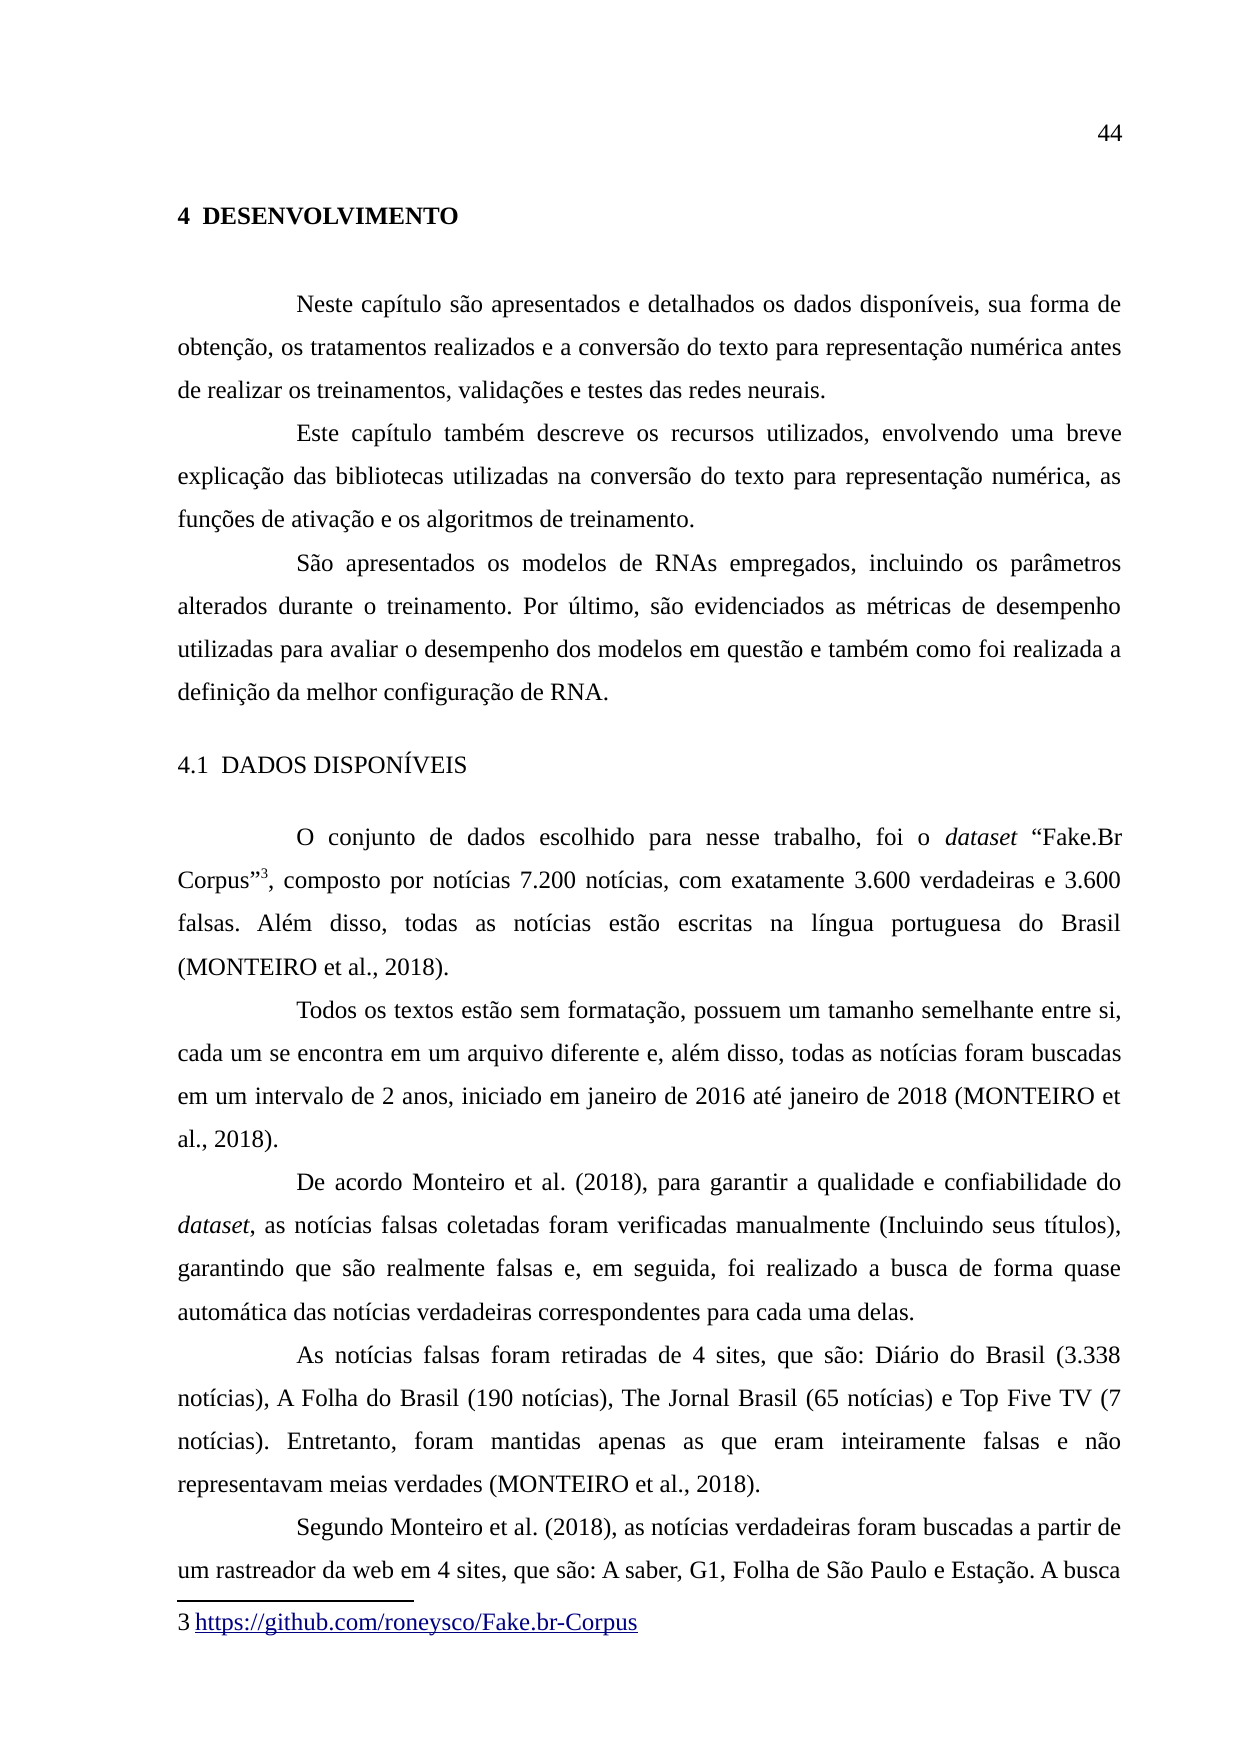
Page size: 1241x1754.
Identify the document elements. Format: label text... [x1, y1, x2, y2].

subtitle DADOS DISPONÍVEIS [177, 750, 1122, 778]
text Todos os textos estão sem formatação, possuem um tamanho semelhante entre si, cada um se encontra em um arquivo diferente e, além disso, todas as notícias foram buscadas em um intervalo de 2 anos, iniciado em janeiro de 2016 até janeiro de 2018 (MONTEIRO et al., 2018). [177, 995, 1122, 1153]
text De acordo Monteiro et al. (2018), para garantir a qualidade e confiabilidade do dataset, as notícias falsas coletadas foram verificadas manualmente (Incluindo seus títulos), garantindo que são realmente falsas e, em seguida, foi realizado a busca de forma quase automática das notícias verdadeiras correspondentes para cada uma delas. [177, 1167, 1122, 1325]
text Neste capítulo são apresentados e detalhados os dados disponíveis, sua forma de obtenção, os tratamentos realizados e a conversão do texto para representação numérica antes de realizar os treinamentos, validações e testes das redes neurais. [177, 289, 1122, 404]
text São apresentados os modelos de RNAs empregados, incluindo os parâmetros alterados durante o treinamento. Por último, são evidenciados as métricas de desempenho utilizadas para avaliar o desempenho dos modelos em questão e também como foi realizada a definição da melhor configuração de RNA. [177, 548, 1122, 706]
text https://github.com/roneysco/Fake.br-Corpus [177, 1607, 1122, 1636]
text As notícias falsas foram retiradas de 4 sites, que são: Diário do Brasil (3.338 notícias), A Folha do Brasil (190 notícias), The Jornal Brasil (65 notícias) e Top Five TV (7 notícias). Entretanto, foram mantidas apenas as que eram inteiramente falsas e não representavam meias verdades (MONTEIRO et al., 2018). [177, 1340, 1122, 1498]
subtitle DESENVOLVIMENTO [177, 201, 1122, 230]
text Este capítulo também descreve os recursos utilizados, envolvendo uma breve explicação das bibliotecas utilizadas na conversão do texto para representação numérica, as funções de ativação e os algoritmos de treinamento. [177, 418, 1122, 533]
text Segundo Monteiro et al. (2018), as notícias verdadeiras foram buscadas a partir de um rastreador da web em 4 sites, que são: A saber, G1, Folha de São Paulo e Estação. A busca [177, 1512, 1122, 1584]
text O conjunto de dados escolhido para nesse trabalho, foi o dataset “Fake.Br Corpus”, composto por notícias 7.200 notícias, com exatamente 3.600 verdadeiras e 3.600 falsas. Além disso, todas as notícias estão escritas na língua portuguesa do Brasil (MONTEIRO et al., 2018). [177, 822, 1122, 980]
